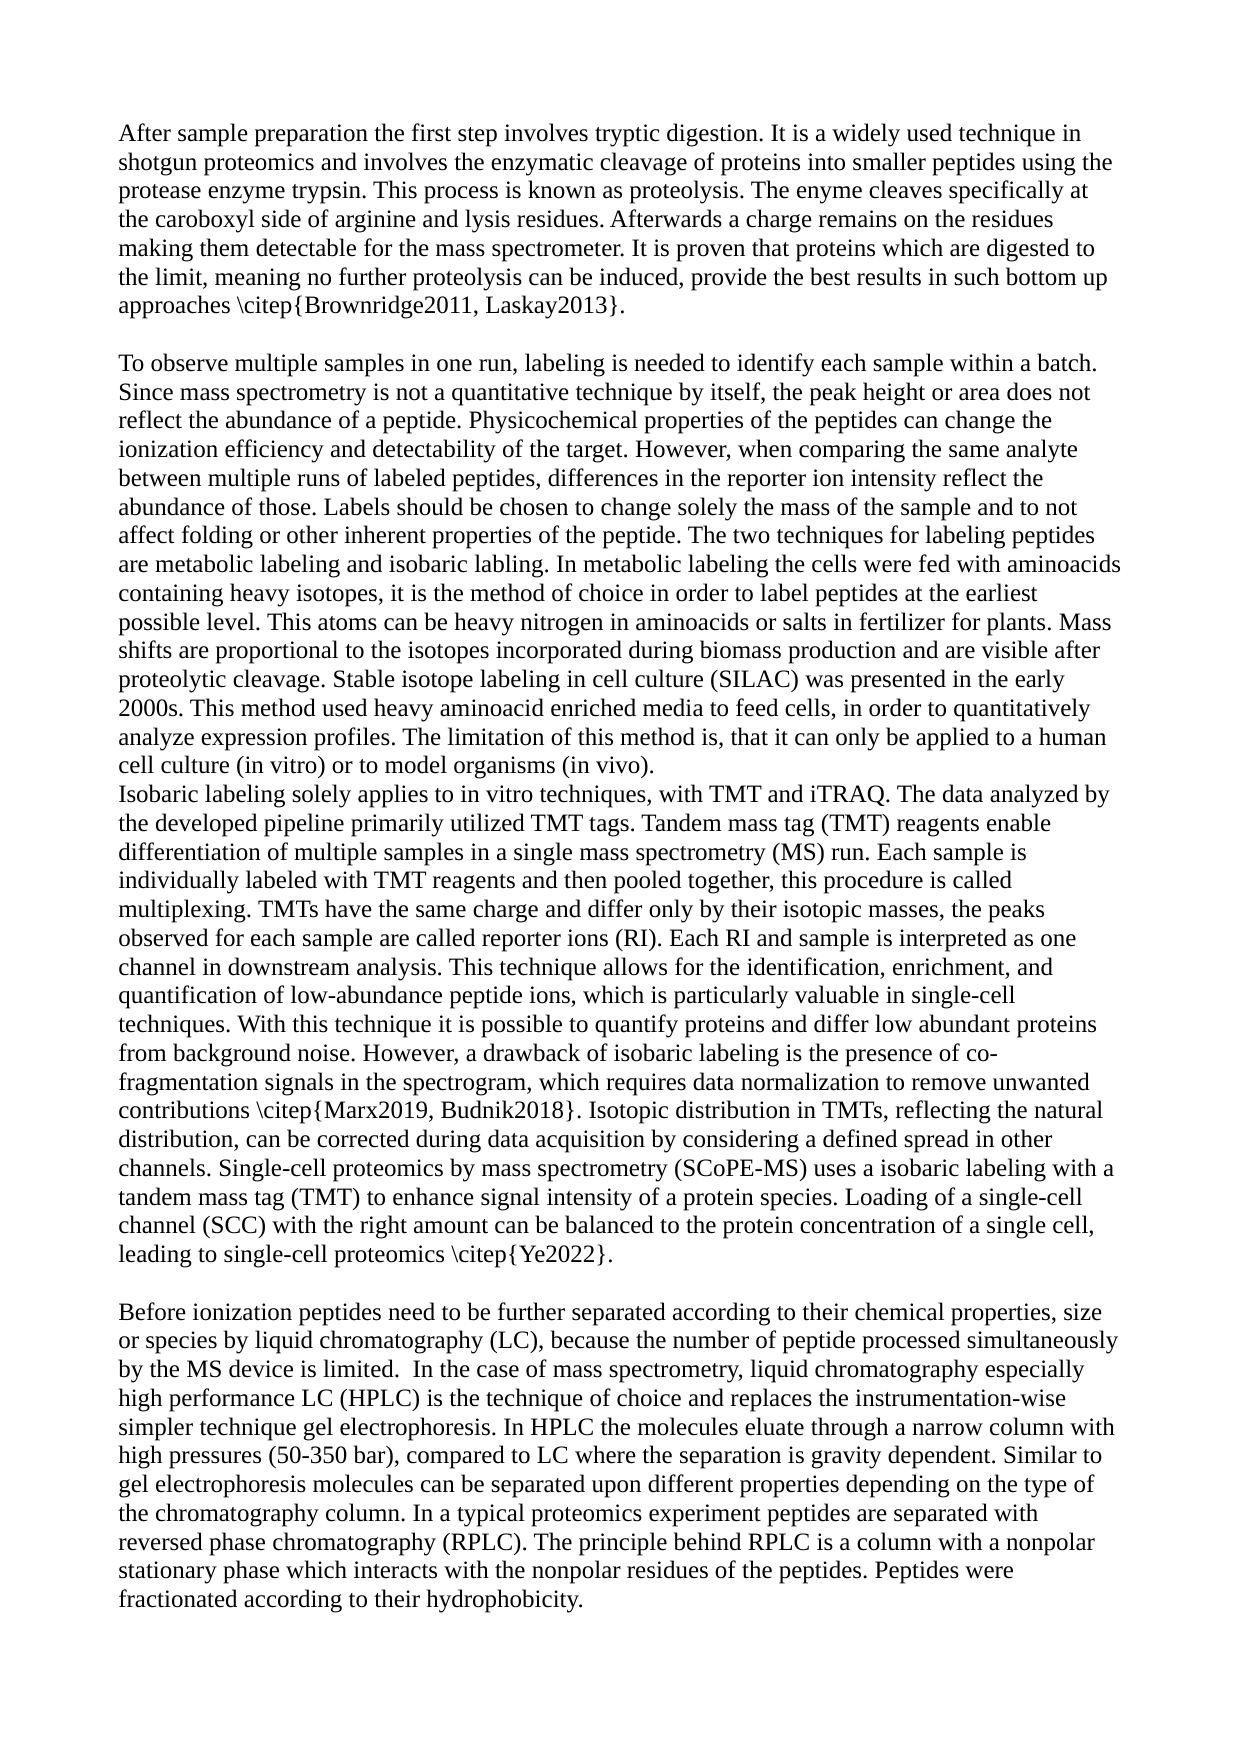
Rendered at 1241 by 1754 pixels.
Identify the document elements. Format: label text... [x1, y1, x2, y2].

text After sample preparation the first step involves tryptic digestion. It is a widely used technique in shotgun proteomics and involves the enzymatic cleavage of proteins into smaller peptides using the protease enzyme trypsin. This process is known as proteolysis. The enyme cleaves specifically at the caroboxyl side of arginine and lysis residues. Afterwards a charge remains on the residues making them detectable for the mass spectrometer. It is proven that proteins which are digested to the limit, meaning no further proteolysis can be induced, provide the best results in such bottom up approaches \citep{Brownridge2011, Laskay2013}. [118, 118, 1122, 319]
text To observe multiple samples in one run, labeling is needed to identify each sample within a batch. [118, 348, 1122, 377]
text Isobaric labeling solely applies to in vitro techniques, with TMT and iTRAQ. The data analyzed by the developed pipeline primarily utilized TMT tags. Tandem mass tag (TMT) reagents enable differentiation of multiple samples in a single mass spectrometry (MS) run. Each sample is individually labeled with TMT reagents and then pooled together, this procedure is called multiplexing. TMTs have the same charge and differ only by their isotopic masses, the peaks observed for each sample are called reporter ions (RI). Each RI and sample is interpreted as one channel in downstream analysis. This technique allows for the identification, enrichment, and quantification of low-abundance peptide ions, which is particularly valuable in single-cell techniques. With this technique it is possible to quantify proteins and differ low abundant proteins from background noise. However, a drawback of isobaric labeling is the presence of co-fragmentation signals in the spectrogram, which requires data normalization to remove unwanted contributions \citep{Marx2019, Budnik2018}. Isotopic distribution in TMTs, reflecting the natural distribution, can be corrected during data acquisition by considering a defined spread in other channels. Single-cell proteomics by mass spectrometry (SCoPE-MS) uses a isobaric labeling with a tandem mass tag (TMT) to enhance signal intensity of a protein species. Loading of a single-cell channel (SCC) with the right amount can be balanced to the protein concentration of a single cell, leading to single-cell proteomics \citep{Ye2022}. [118, 779, 1122, 1268]
text Before ionization peptides need to be further separated according to their chemical properties, size or species by liquid chromatography (LC), because the number of peptide processed simultaneously by the MS device is limited. In the case of mass spectrometry, liquid chromatography especially high performance LC (HPLC) is the technique of choice and replaces the instrumentation-wise simpler technique gel electrophoresis. In HPLC the molecules eluate through a narrow column with high pressures (50-350 bar), compared to LC where the separation is gravity dependent. Similar to gel electrophoresis molecules can be separated upon different properties depending on the type of the chromatography column. In a typical proteomics experiment peptides are separated with reversed phase chromatography (RPLC). The principle behind RPLC is a column with a nonpolar stationary phase which interacts with the nonpolar residues of the peptides. Peptides were fractionated according to their hydrophobicity. [118, 1297, 1122, 1613]
text Since mass spectrometry is not a quantitative technique by itself, the peak height or area does not reflect the abundance of a peptide. Physicochemical properties of the peptides can change the ionization efficiency and detectability of the target. However, when comparing the same analyte between multiple runs of labeled peptides, differences in the reporter ion intensity reflect the abundance of those. Labels should be chosen to change solely the mass of the sample and to not affect folding or other inherent properties of the peptide. The two techniques for labeling peptides are metabolic labeling and isobaric labling. In metabolic labeling the cells were fed with aminoacids containing heavy isotopes, it is the method of choice in order to label peptides at the earliest possible level. This atoms can be heavy nitrogen in aminoacids or salts in fertilizer for plants. Mass shifts are proportional to the isotopes incorporated during biomass production and are visible after proteolytic cleavage. Stable isotope labeling in cell culture (SILAC) was presented in the early 2000s. This method used heavy aminoacid enriched media to feed cells, in order to quantitatively analyze expression profiles. The limitation of this method is, that it can only be applied to a human cell culture (in vitro) or to model organisms (in vivo). [118, 377, 1122, 779]
